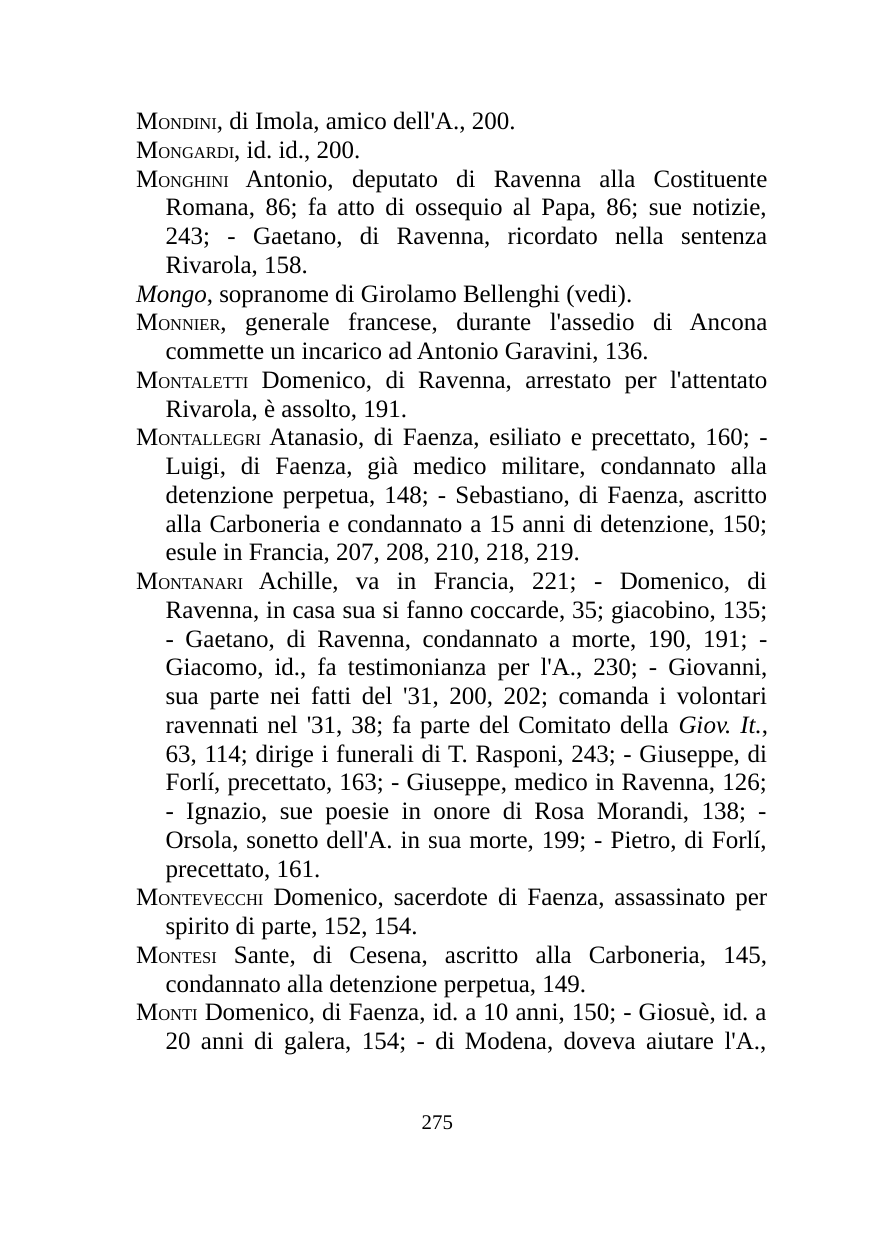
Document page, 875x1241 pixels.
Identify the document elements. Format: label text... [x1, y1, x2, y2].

text Monnier, generale francese, durante l'assedio di Ancona commette un incarico ad Antonio Garavini, 136. [136, 307, 768, 365]
text Montaletti Domenico, di Ravenna, arrestato per l'attentato Rivarola, è assolto, 191. [136, 365, 768, 422]
text Montallegri Atanasio, di Faenza, esiliato e precettato, 160; - Luigi, di Faenza, già medico militare, condannato alla detenzione perpetua, 148; - Sebastiano, di Faenza, ascritto alla Carboneria e condannato a 15 anni di detenzione, 150; esule in Francia, 207, 208, 210, 218, 219. [136, 422, 768, 566]
text Mongardi, id. id., 200. [136, 135, 768, 164]
text Monghini Antonio, deputato di Ravenna alla Costituente Romana, 86; fa atto di ossequio al Papa, 86; sue notizie, 243; - Gaetano, di Ravenna, ricordato nella sentenza Rivarola, 158. [136, 164, 768, 279]
text Mondini, di Imola, amico dell'A., 200. [136, 106, 768, 135]
text Mongo, sopranome di Girolamo Bellenghi (vedi). [136, 279, 768, 307]
text Monti Domenico, di Faenza, id. a 10 anni, 150; - Giosuè, id. a 20 anni di galera, 154; - di Modena, doveva aiutare l'A., [136, 997, 768, 1055]
text Montesi Sante, di Cesena, ascritto alla Carboneria, 145, condannato alla detenzione perpetua, 149. [136, 940, 768, 997]
text Montanari Achille, va in Francia, 221; - Domenico, di Ravenna, in casa sua si fanno coccarde, 35; giacobino, 135; - Gaetano, di Ravenna, condannato a morte, 190, 191; - Giacomo, id., fa testimonianza per l'A., 230; - Giovanni, sua parte nei fatti del '31, 200, 202; comanda i volontari ravennati nel '31, 38; fa parte del Comitato della Giov. It., 63, 114; dirige i funerali di T. Rasponi, 243; - Giuseppe, di Forlí, precettato, 163; - Giuseppe, medico in Ravenna, 126; - Ignazio, sue poesie in onore di Rosa Morandi, 138; - Orsola, sonetto dell'A. in sua morte, 199; - Pietro, di Forlí, precettato, 161. [136, 566, 768, 882]
text Montevecchi Domenico, sacerdote di Faenza, assassinato per spirito di parte, 152, 154. [136, 882, 768, 940]
